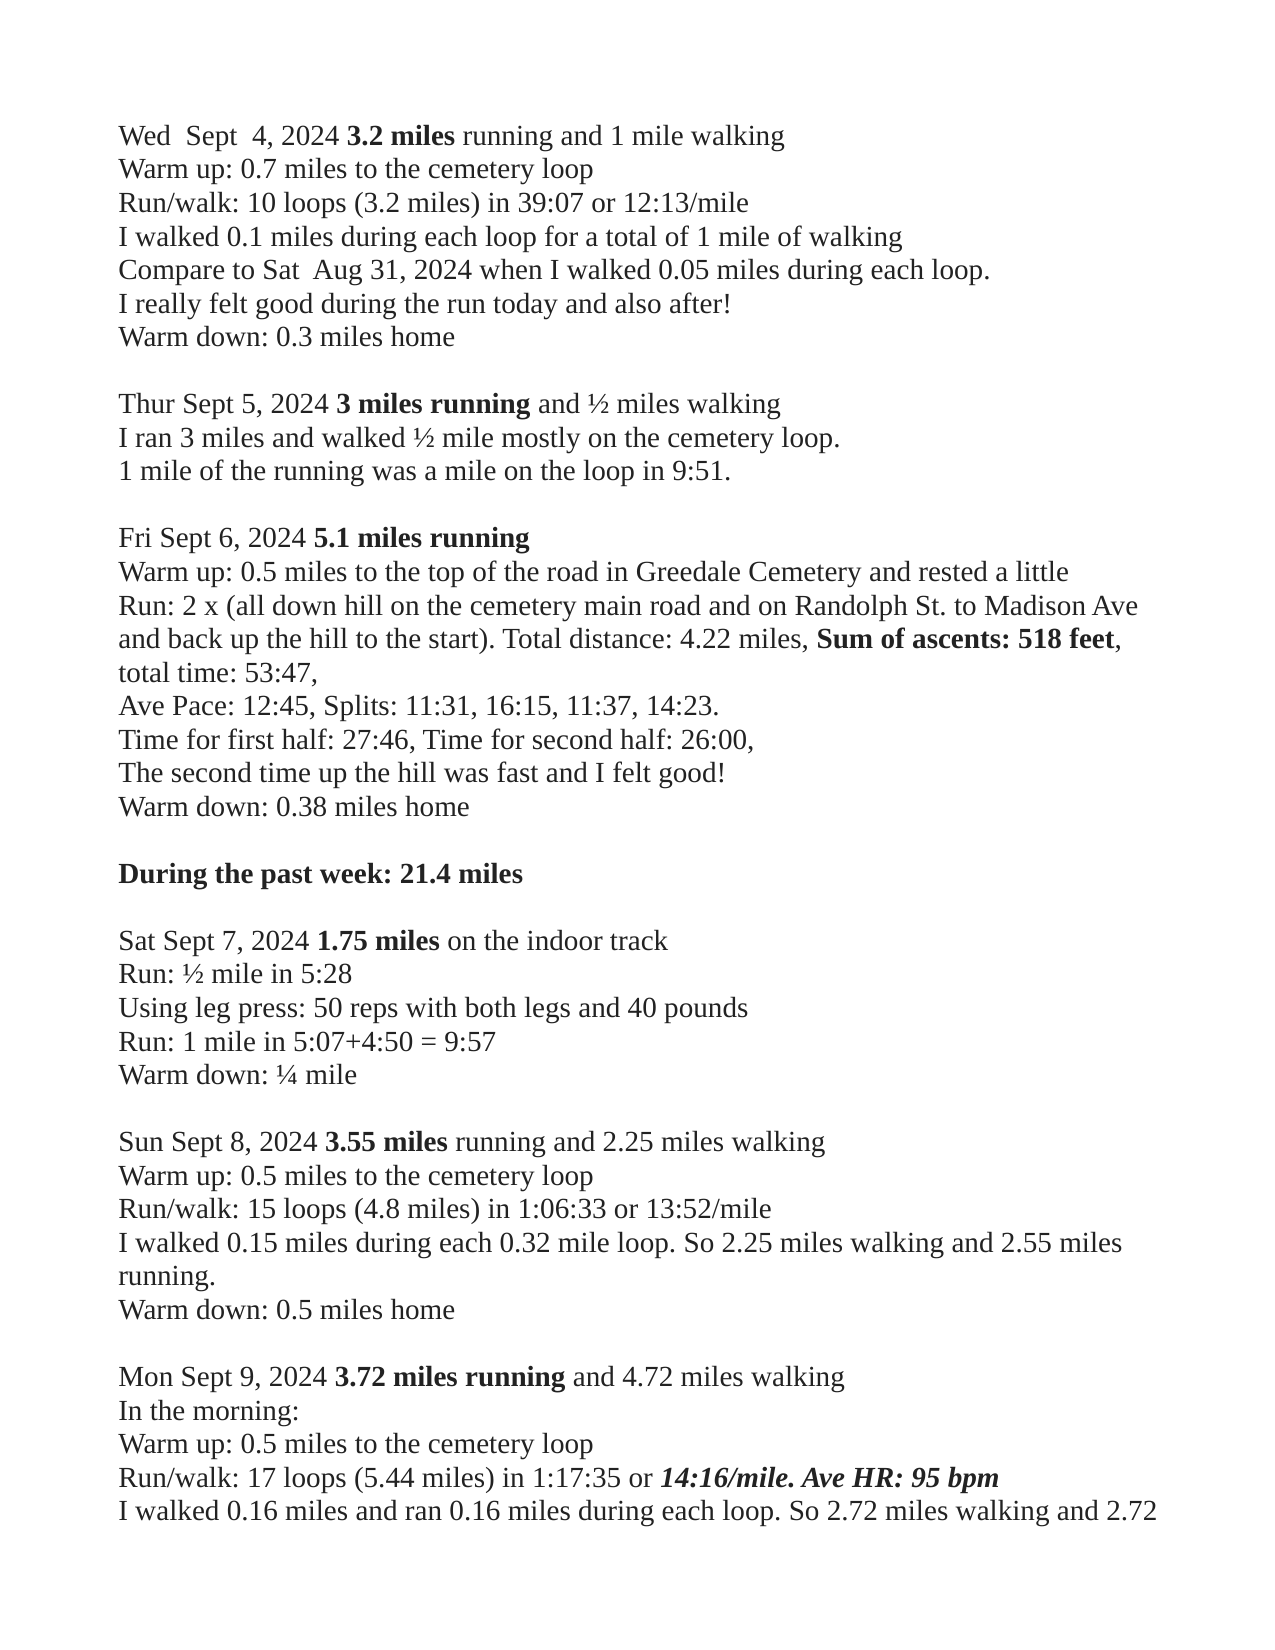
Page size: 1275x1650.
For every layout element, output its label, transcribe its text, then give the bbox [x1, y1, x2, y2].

text Time for first half: 27:46, Time for second half: 26:00, [118, 722, 1161, 755]
text The second time up the hill was fast and I felt good! [118, 755, 1161, 789]
text Ave Pace: 12:45, Splits: 11:31, 16:15, 11:37, 14:23. [118, 688, 1161, 722]
text Thur Sept 5, 2024 3 miles running and ½ miles walking [118, 386, 1161, 420]
text I ran 3 miles and walked ½ mile mostly on the cemetery loop. [118, 420, 1161, 453]
text Run: ½ mile in 5:28 [118, 957, 1161, 990]
text Warm up: 0.5 miles to the top of the road in Greedale Cemetery and rested a little [118, 554, 1161, 588]
text Run: 1 mile in 5:07+4:50 = 9:57 [118, 1024, 1161, 1057]
text Warm up: 0.5 miles to the cemetery loop [118, 1426, 1161, 1460]
text In the morning: [118, 1393, 1161, 1426]
text Run: 2 x (all down hill on the cemetery main road and on Randolph St. to Madison Ave and back up the hill to the start). Total distance: 4.22 miles, Sum of ascents: 518 feet, total time: 53:47, [118, 588, 1161, 688]
text Warm up: 0.7 miles to the cemetery loop [118, 152, 1161, 185]
text Using leg press: 50 reps with both legs and 40 pounds [118, 990, 1161, 1024]
text I walked 0.16 miles and ran 0.16 miles during each loop. So 2.72 miles walking and 2.72 [118, 1493, 1161, 1527]
text I walked 0.1 miles during each loop for a total of 1 mile of walking [118, 219, 1161, 252]
text 1 mile of the running was a mile on the loop in 9:51. [118, 453, 1161, 487]
text Compare to Sat Aug 31, 2024 when I walked 0.05 miles during each loop. [118, 252, 1161, 286]
text Sat Sept 7, 2024 1.75 miles on the indoor track [118, 923, 1161, 957]
text I walked 0.15 miles during each 0.32 mile loop. So 2.25 miles walking and 2.55 miles running. [118, 1225, 1161, 1292]
text Run/walk: 15 loops (4.8 miles) in 1:06:33 or 13:52/mile [118, 1191, 1161, 1225]
text Run/walk: 10 loops (3.2 miles) in 39:07 or 12:13/mile [118, 185, 1161, 219]
text I really felt good during the run today and also after! [118, 286, 1161, 319]
text Sun Sept 8, 2024 3.55 miles running and 2.25 miles walking [118, 1124, 1161, 1158]
text Warm up: 0.5 miles to the cemetery loop [118, 1158, 1161, 1191]
text Warm down: 0.5 miles home [118, 1292, 1161, 1326]
text Run/walk: 17 loops (5.44 miles) in 1:17:35 or 14:16/mile. Ave HR: 95 bpm [118, 1460, 1161, 1493]
text Warm down: 0.38 miles home [118, 789, 1161, 822]
text Wed Sept 4, 2024 3.2 miles running and 1 mile walking [118, 118, 1161, 152]
text Warm down: ¼ mile [118, 1057, 1161, 1091]
text Fri Sept 6, 2024 5.1 miles running [118, 521, 1161, 554]
text Warm down: 0.3 miles home [118, 319, 1161, 353]
text Mon Sept 9, 2024 3.72 miles running and 4.72 miles walking [118, 1359, 1161, 1393]
text During the past week: 21.4 miles [118, 856, 1161, 889]
